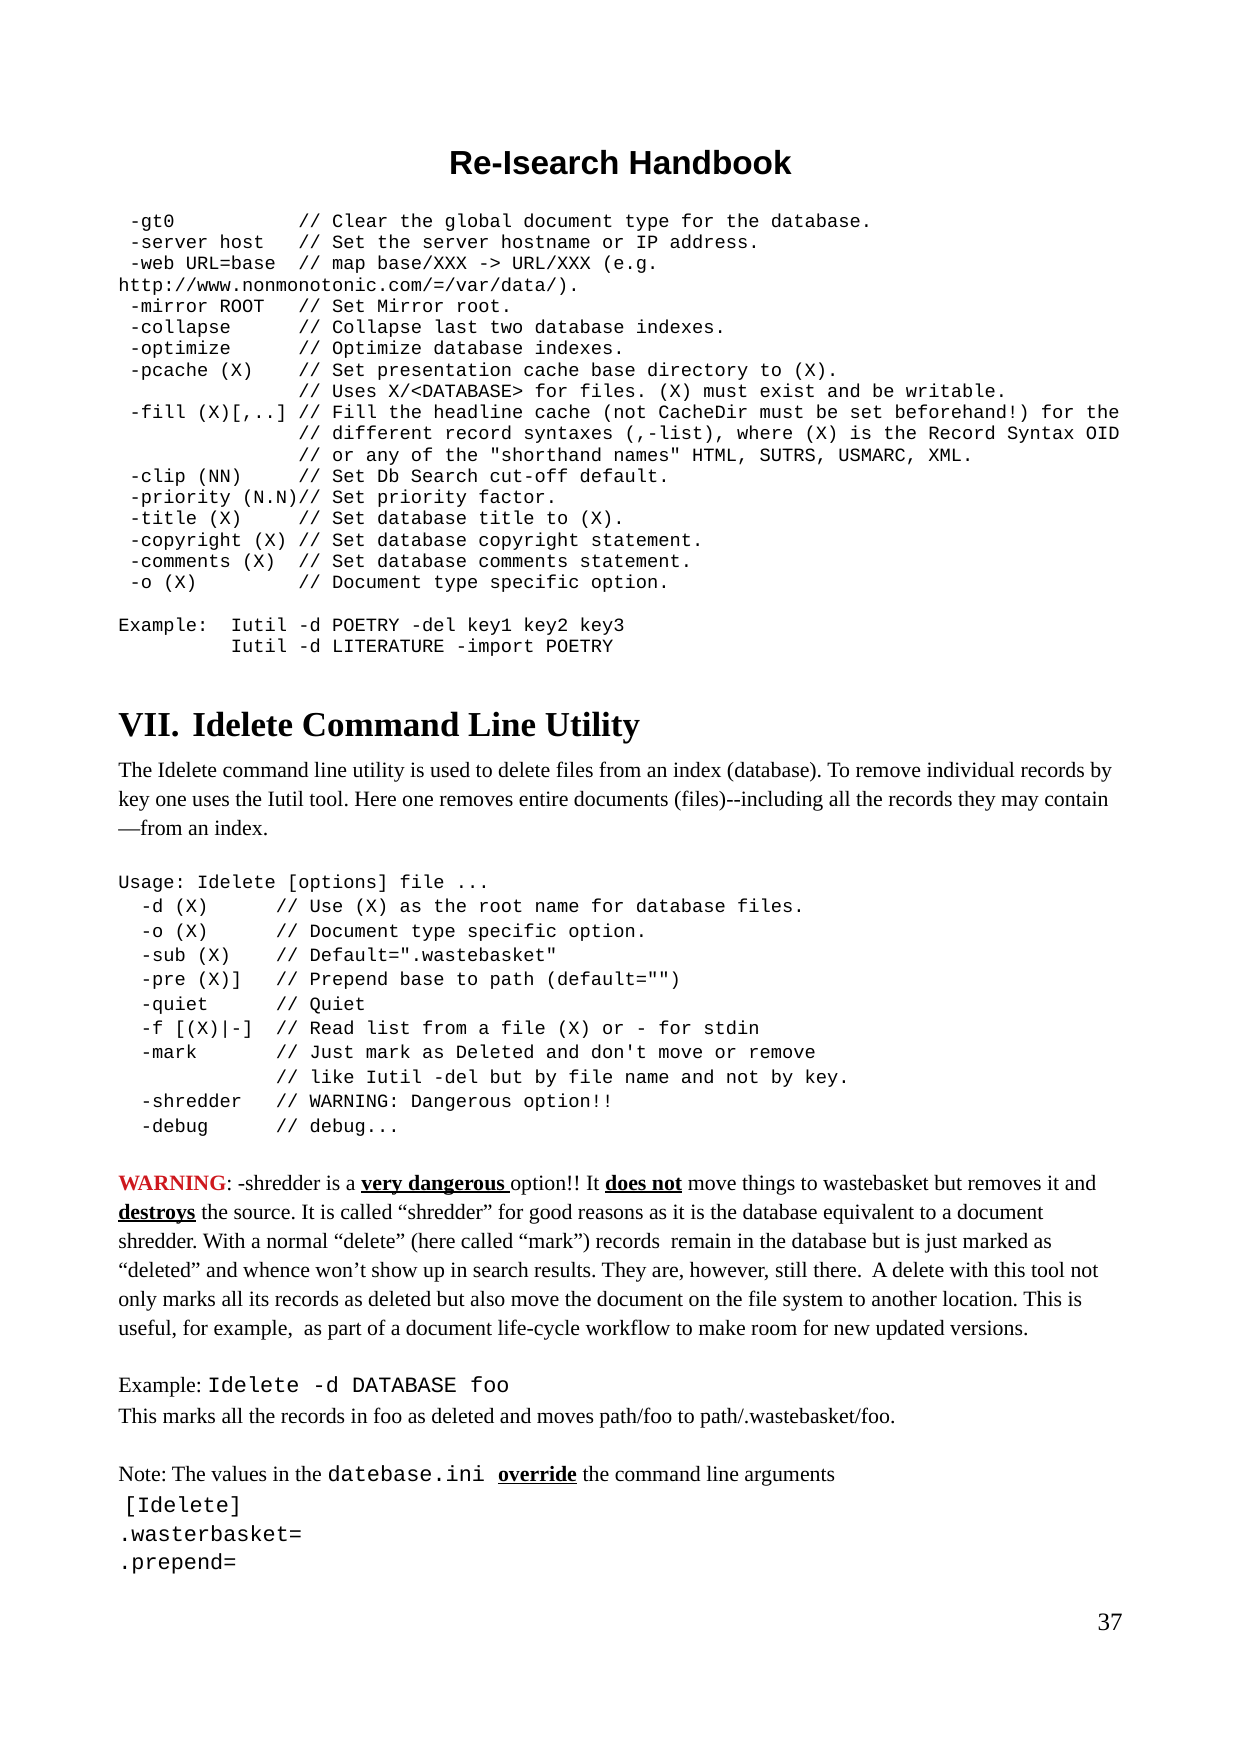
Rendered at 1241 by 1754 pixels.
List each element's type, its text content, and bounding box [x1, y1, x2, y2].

text -f [(X)|-] // Read list from a file (X) or - for stdin [118, 1019, 1122, 1040]
text -copyright (X) // Set database copyright statement. [118, 530, 1122, 552]
text -shredder // WARNING: Dangerous option!! [118, 1092, 1122, 1113]
text -o (X) // Document type specific option. [118, 573, 1122, 594]
text .wasterbasket= [118, 1523, 1122, 1548]
text -clip (NN) // Set Db Search cut-off default. [118, 467, 1122, 488]
text // Uses X/<DATABASE> for files. (X) must exist and be writable. [118, 382, 1122, 403]
text Example: Iutil -d POETRY -del key1 key2 key3 [118, 615, 1122, 637]
text -gt0 // Clear the global document type for the database. [118, 212, 1122, 233]
text -optimize // Optimize database indexes. [118, 339, 1122, 360]
text -collapse // Collapse last two database indexes. [118, 318, 1122, 339]
text -mirror ROOT // Set Mirror root. [118, 297, 1122, 318]
text -mark // Just mark as Deleted and don't move or remove [118, 1043, 1122, 1064]
text // like Iutil -del but by file name and not by key. [118, 1068, 1122, 1089]
text Example: Idelete -d DATABASE foo [118, 1372, 1122, 1399]
text [Idelete] [118, 1492, 1122, 1519]
text -sub (X) // Default=".wastebasket" [118, 946, 1122, 967]
text // different record syntaxes (,-list), where (X) is the Record Syntax OID [118, 424, 1122, 445]
text Usage: Idelete [options] file ... [118, 873, 1122, 894]
text -debug // debug... [118, 1116, 1122, 1138]
text -comments (X) // Set database comments statement. [118, 552, 1122, 573]
text The Idelete command line utility is used to delete files from an index (database). To remove individual records by key one uses the Iutil tool. Here one removes entire documents (files)--including all the records they may contain—from an index. [118, 757, 1122, 840]
text -priority (N.N)// Set priority factor. [118, 488, 1122, 509]
text Iutil -d LITERATURE -import POETRY [118, 637, 1122, 658]
text -server host // Set the server hostname or IP address. [118, 233, 1122, 254]
subtitle Idelete Command Line Utility [118, 704, 1122, 744]
text -quiet // Quiet [118, 994, 1122, 1016]
text .prepend= [118, 1552, 1122, 1576]
text -o (X) // Document type specific option. [118, 921, 1122, 943]
text WARNING: -shredder is a very dangerous option!! It does not move things to wastebasket but removes it and destroys the source. It is called “shredder” for good reasons as it is the database equivalent to a document shredder. With a normal “delete” (here called “mark”) records remain in the database but is just marked as “deleted” and whence won’t show up in search results. They are, however, still there. A delete with this tool not only marks all its records as deleted but also move the document on the file system to another location. This is useful, for example, as part of a document life-cycle workflow to make room for new updated versions. [118, 1170, 1122, 1340]
text -pcache (X) // Set presentation cache base directory to (X). [118, 360, 1122, 382]
text This marks all the records in foo as deleted and moves path/foo to path/.wastebasket/foo. [118, 1403, 1122, 1428]
text -fill (X)[,..] // Fill the headline cache (not CacheDir must be set beforehand!) for the [118, 403, 1122, 424]
text -title (X) // Set database title to (X). [118, 509, 1122, 530]
text -d (X) // Use (X) as the root name for database files. [118, 897, 1122, 918]
text -pre (X)] // Prepend base to path (default="") [118, 970, 1122, 991]
text Note: The values in the datebase.ini override the command line arguments [118, 1461, 1122, 1488]
text -web URL=base // map base/XXX -> URL/XXX (e.g. http://www.nonmonotonic.com/=/var/data/). [118, 254, 1122, 297]
text // or any of the "shorthand names" HTML, SUTRS, USMARC, XML. [118, 445, 1122, 467]
